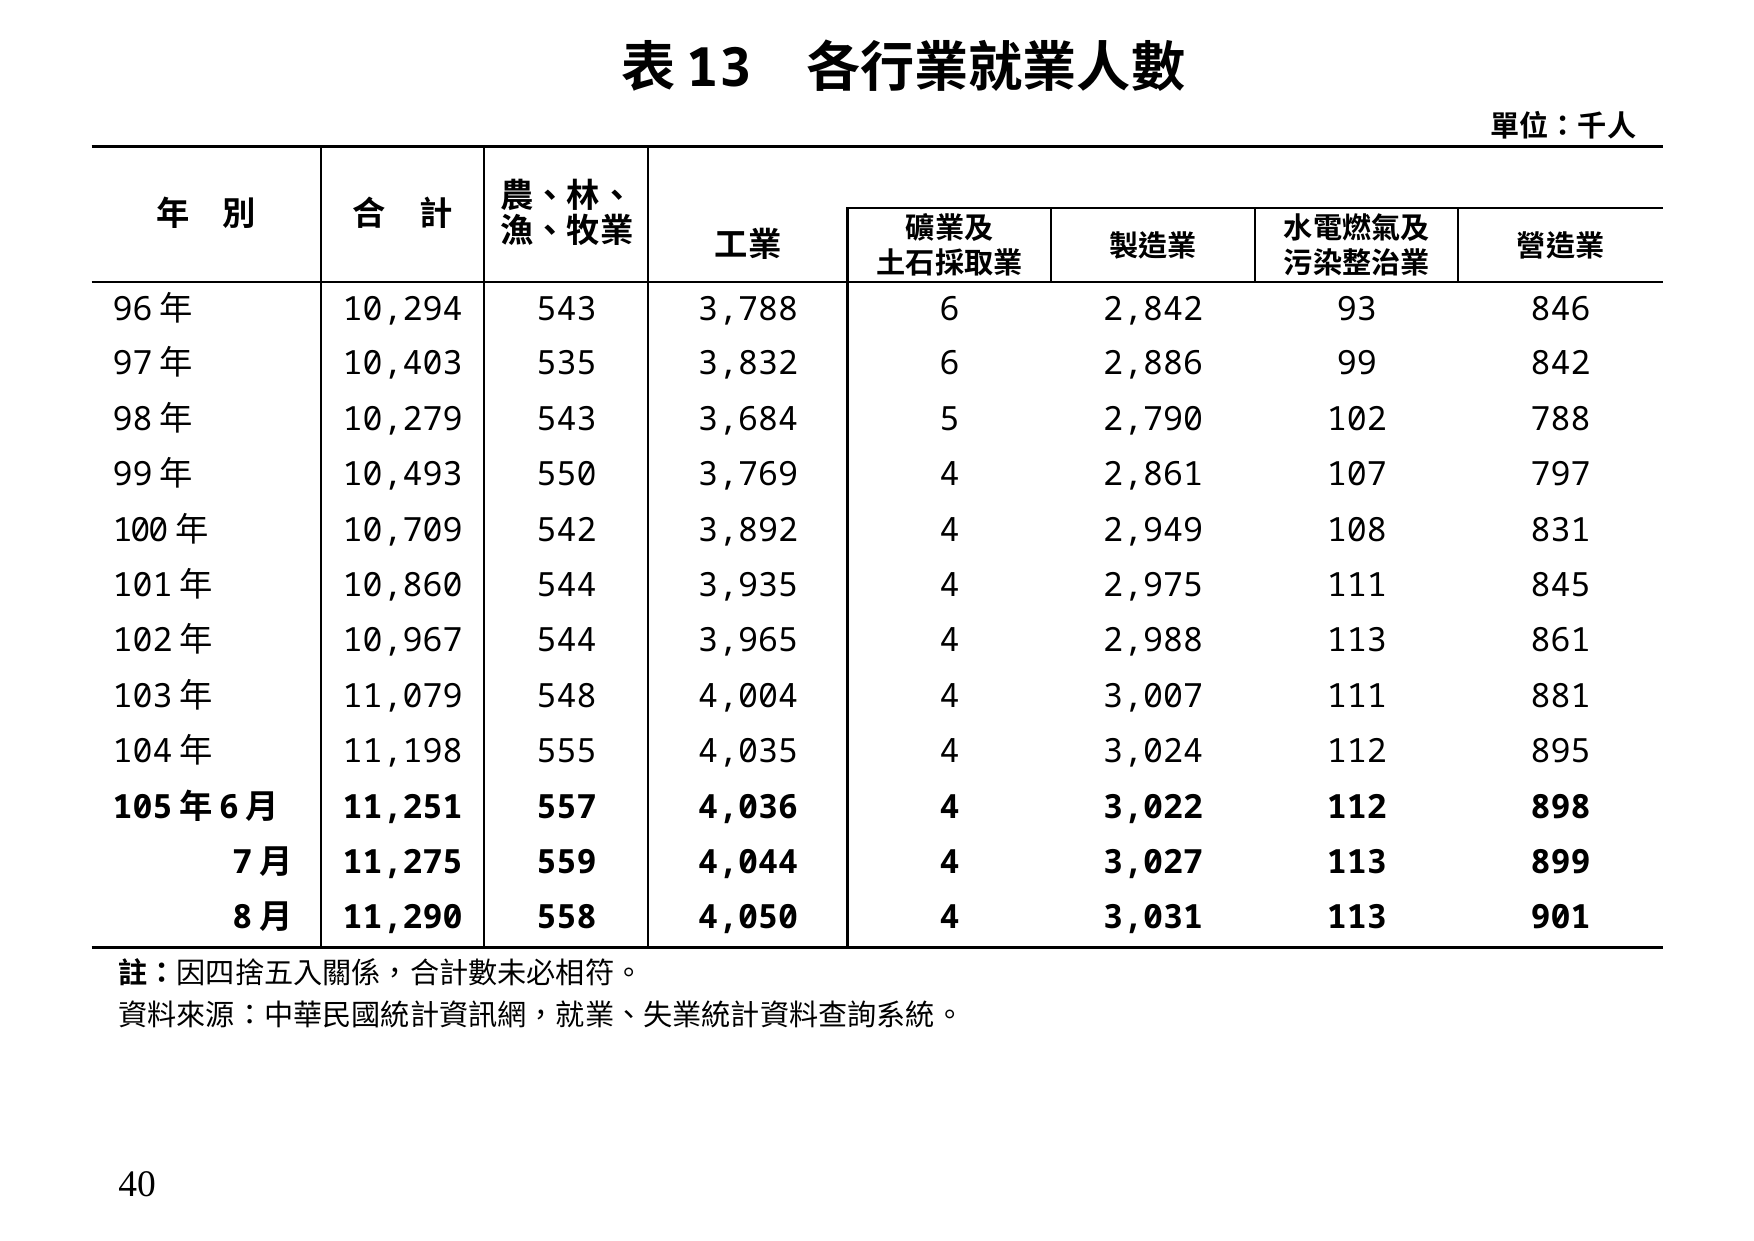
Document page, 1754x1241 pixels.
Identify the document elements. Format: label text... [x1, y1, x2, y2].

table_cell 542 [485, 503, 647, 558]
table_header [649, 148, 847, 207]
table_cell 3,022 [1051, 780, 1255, 835]
table_cell 4,004 [649, 669, 846, 724]
table_cell 4 [849, 780, 1051, 835]
table_cell 3,965 [649, 614, 846, 669]
table_cell 2,988 [1051, 614, 1255, 669]
table_cell 工業 [649, 207, 846, 281]
table_cell 102 [1255, 392, 1458, 447]
table_cell 3,024 [1051, 724, 1255, 780]
table_cell 543 [485, 283, 647, 336]
table_cell 4 [849, 891, 1051, 946]
table_cell 11,079 [322, 669, 483, 724]
table_cell 3,788 [649, 283, 846, 336]
table_cell 898 [1458, 780, 1662, 835]
table_cell 5 [849, 392, 1051, 447]
table_cell 10,493 [322, 447, 483, 503]
table_cell 4 [849, 835, 1051, 891]
table_cell 559 [485, 835, 647, 891]
table_cell 3,031 [1051, 891, 1255, 946]
table_cell 550 [485, 447, 647, 503]
table_cell 3,892 [649, 503, 846, 558]
table_cell 113 [1255, 835, 1458, 891]
table_cell 107 [1255, 447, 1458, 503]
table_cell 112 [1255, 780, 1458, 835]
table_cell 10,279 [322, 392, 483, 447]
table_cell 788 [1458, 392, 1662, 447]
table_header 農、林、 漁、牧業 [485, 148, 647, 281]
table_cell 8月 [92, 891, 320, 946]
text 註：因四捨五入關係，合計數未必相符。 [118, 949, 1636, 991]
table_cell 97年 [92, 336, 320, 392]
table_cell 96年 [92, 283, 320, 336]
table_cell 895 [1458, 724, 1662, 780]
table_cell 2,861 [1051, 447, 1255, 503]
table_cell 3,684 [649, 392, 846, 447]
table_cell 555 [485, 724, 647, 780]
table_cell 103年 [92, 669, 320, 724]
text 資料來源：中華民國統計資訊網，就業、失業統計資料查詢系統。 [118, 991, 1636, 1034]
table_cell 2,949 [1051, 503, 1255, 558]
table_cell 881 [1458, 669, 1662, 724]
table_cell 4 [849, 724, 1051, 780]
table_cell 水電燃氣及 污染整治業 [1256, 209, 1457, 281]
table_cell 4 [849, 558, 1051, 613]
table_cell 6 [849, 336, 1051, 392]
table_cell 842 [1458, 336, 1662, 392]
table_cell 111 [1255, 558, 1458, 613]
text 單位：千人 [118, 103, 1636, 145]
table_cell 535 [485, 336, 647, 392]
table_cell 845 [1458, 558, 1662, 613]
table_cell 4 [849, 614, 1051, 669]
table_cell 3,832 [649, 336, 846, 392]
table_cell 3,007 [1051, 669, 1255, 724]
table_cell 3,027 [1051, 835, 1255, 891]
table_cell 10,860 [322, 558, 483, 613]
table_cell 108 [1255, 503, 1458, 558]
table_cell 104年 [92, 724, 320, 780]
table_cell 105年6月 [92, 780, 320, 835]
table_header 合 計 [322, 148, 483, 281]
table_cell 2,975 [1051, 558, 1255, 613]
table_cell 10,709 [322, 503, 483, 558]
table_cell 10,967 [322, 614, 483, 669]
table_cell 544 [485, 558, 647, 613]
table_cell 99 [1255, 336, 1458, 392]
table_cell 112 [1255, 724, 1458, 780]
table_cell 4,035 [649, 724, 846, 780]
table_cell 4 [849, 447, 1051, 503]
table_cell 831 [1458, 503, 1662, 558]
table_cell 899 [1458, 835, 1662, 891]
table_cell 901 [1458, 891, 1662, 946]
table_cell 營造業 [1459, 209, 1662, 281]
table_cell 2,790 [1051, 392, 1255, 447]
table_cell 製造業 [1052, 209, 1254, 281]
table_cell 99年 [92, 447, 320, 503]
table_cell 93 [1255, 283, 1458, 336]
table_cell 98年 [92, 392, 320, 447]
table_cell 11,251 [322, 780, 483, 835]
table_cell 558 [485, 891, 647, 946]
table_cell 11,198 [322, 724, 483, 780]
table_cell 4,036 [649, 780, 846, 835]
table_cell 10,403 [322, 336, 483, 392]
table_cell 861 [1458, 614, 1662, 669]
table_cell 846 [1458, 283, 1662, 336]
table_cell 11,275 [322, 835, 483, 891]
table_cell 113 [1255, 891, 1458, 946]
table_cell 557 [485, 780, 647, 835]
table_cell 543 [485, 392, 647, 447]
table_cell 3,935 [649, 558, 846, 613]
table_cell 6 [849, 283, 1051, 336]
text 表13 各行業就業人數 [118, 24, 1636, 103]
table_cell 4 [849, 669, 1051, 724]
table_cell 7月 [92, 835, 320, 891]
table_cell 4,050 [649, 891, 846, 946]
table_cell 113 [1255, 614, 1458, 669]
table_cell 102年 [92, 614, 320, 669]
table_cell 3,769 [649, 447, 846, 503]
table_header [848, 148, 1662, 207]
table_cell 100年 [92, 503, 320, 558]
table_cell 797 [1458, 447, 1662, 503]
table_cell 2,842 [1051, 283, 1255, 336]
table_cell 2,886 [1051, 336, 1255, 392]
table_cell 4 [849, 503, 1051, 558]
table_cell 548 [485, 669, 647, 724]
table_header 年 別 [92, 148, 320, 281]
table_cell 礦業及 土石採取業 [849, 209, 1050, 281]
table_cell 544 [485, 614, 647, 669]
table_cell 10,294 [322, 283, 483, 336]
table_cell 11,290 [322, 891, 483, 946]
table_cell 4,044 [649, 835, 846, 891]
table_cell 101年 [92, 558, 320, 613]
table_cell 111 [1255, 669, 1458, 724]
